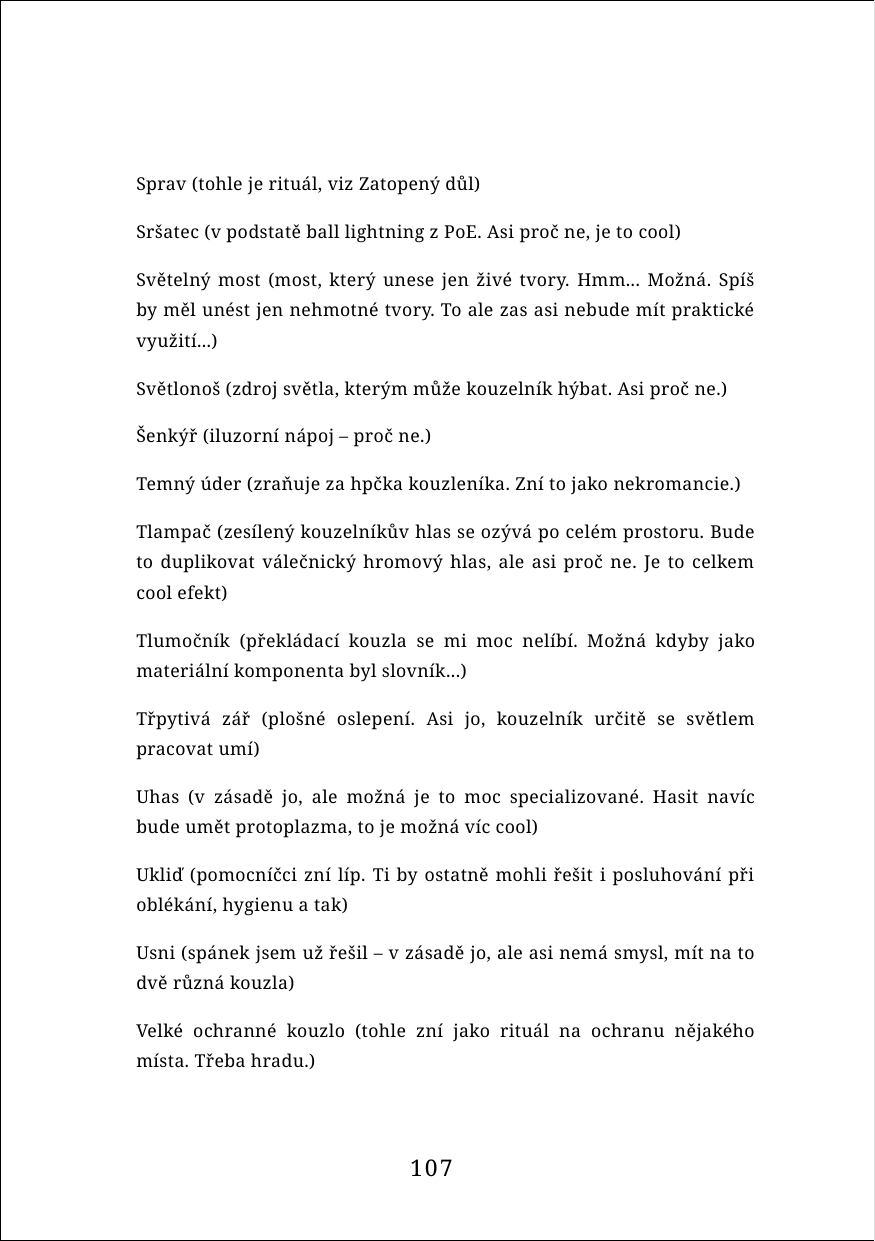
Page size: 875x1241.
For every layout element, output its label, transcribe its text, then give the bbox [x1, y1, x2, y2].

text Temný úder (zraňuje za hpčka kouzleníka. Zní to jako nekromancie.) [136, 472, 756, 496]
text Ukliď (pomocníčci zní líp. Ti by ostatně mohli řešit i posluhování při oblékání, hygienu a tak) [136, 862, 756, 917]
text Světlonoš (zdroj světla, kterým může kouzelník hýbat. Asi proč ne.) [136, 376, 756, 400]
text Sprav (tohle je rituál, viz Zatopený důl) [136, 172, 756, 196]
text Velké ochranné kouzlo (tohle zní jako rituál na ochranu nějakého místa. Třeba hradu.) [136, 1019, 756, 1073]
text Šenkýř (iluzorní nápoj – proč ne.) [136, 424, 756, 448]
text Tlampač (zesílený kouzelníkův hlas se ozývá po celém prostoru. Bude to duplikovat válečnický hromový hlas, ale asi proč ne. Je to celkem cool efekt) [136, 520, 756, 604]
text Uhas (v zásadě jo, ale možná je to moc specializované. Hasit navíc bude umět protoplazma, to je možná víc cool) [136, 784, 756, 839]
text Tlumočník (překládací kouzla se mi moc nelíbí. Možná kdyby jako materiální komponenta byl slovník...) [136, 628, 756, 682]
text Třpytivá zář (plošné oslepení. Asi jo, kouzelník určitě se světlem pracovat umí) [136, 706, 756, 761]
text Sršatec (v podstatě ball lightning z PoE. Asi proč ne, je to cool) [136, 220, 756, 244]
text Usni (spánek jsem už řešil – v zásadě jo, ale asi nemá smysl, mít na to dvě různá kouzla) [136, 941, 756, 995]
text Světelný most (most, který unese jen živé tvory. Hmm... Možná. Spíš by měl unést jen nehmotné tvory. To ale zas asi nebude mít praktické využití...) [136, 268, 756, 352]
